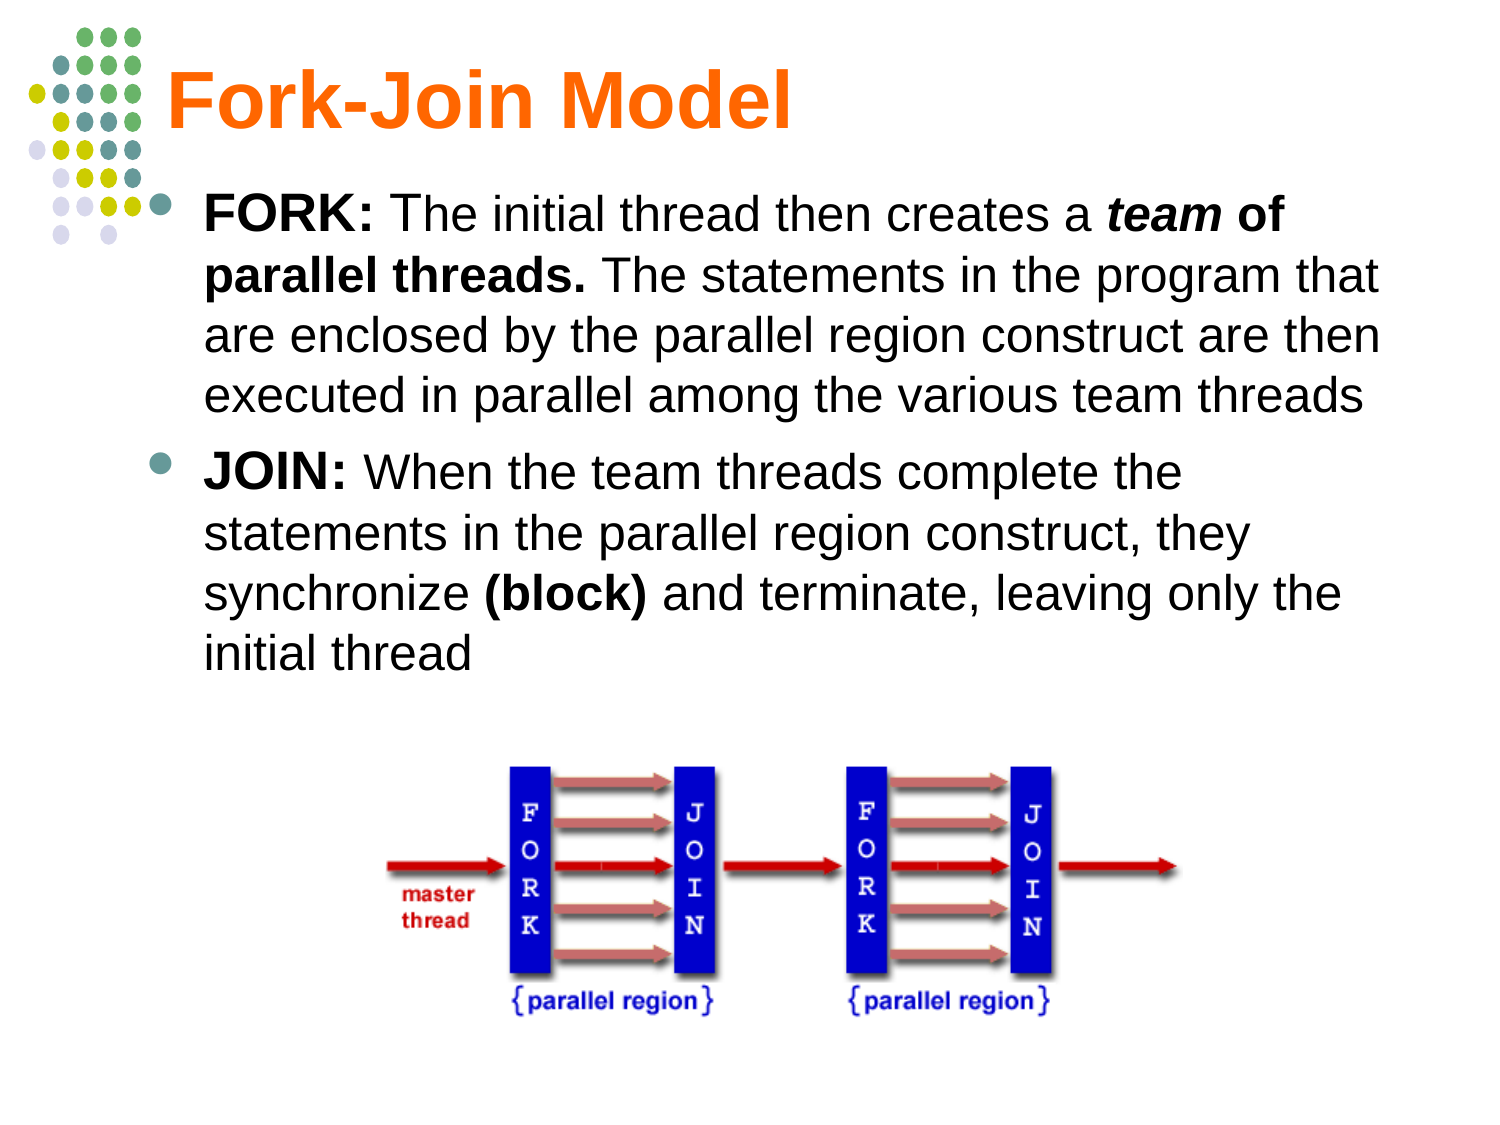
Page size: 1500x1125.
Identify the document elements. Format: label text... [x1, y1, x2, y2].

list FORK: The initial thread then creates a team of parallel threads. The statements in the program that are enclosed by the parallel region construct are then executed in parallel among the various team threads JOIN: When the team threads complete the statements in the parallel region construct, they synchronize (block) and terminate, leaving only the initial thread [75, 169, 1426, 1006]
picture [385, 756, 1183, 1025]
title Fork-Join Model [151, 40, 1390, 169]
